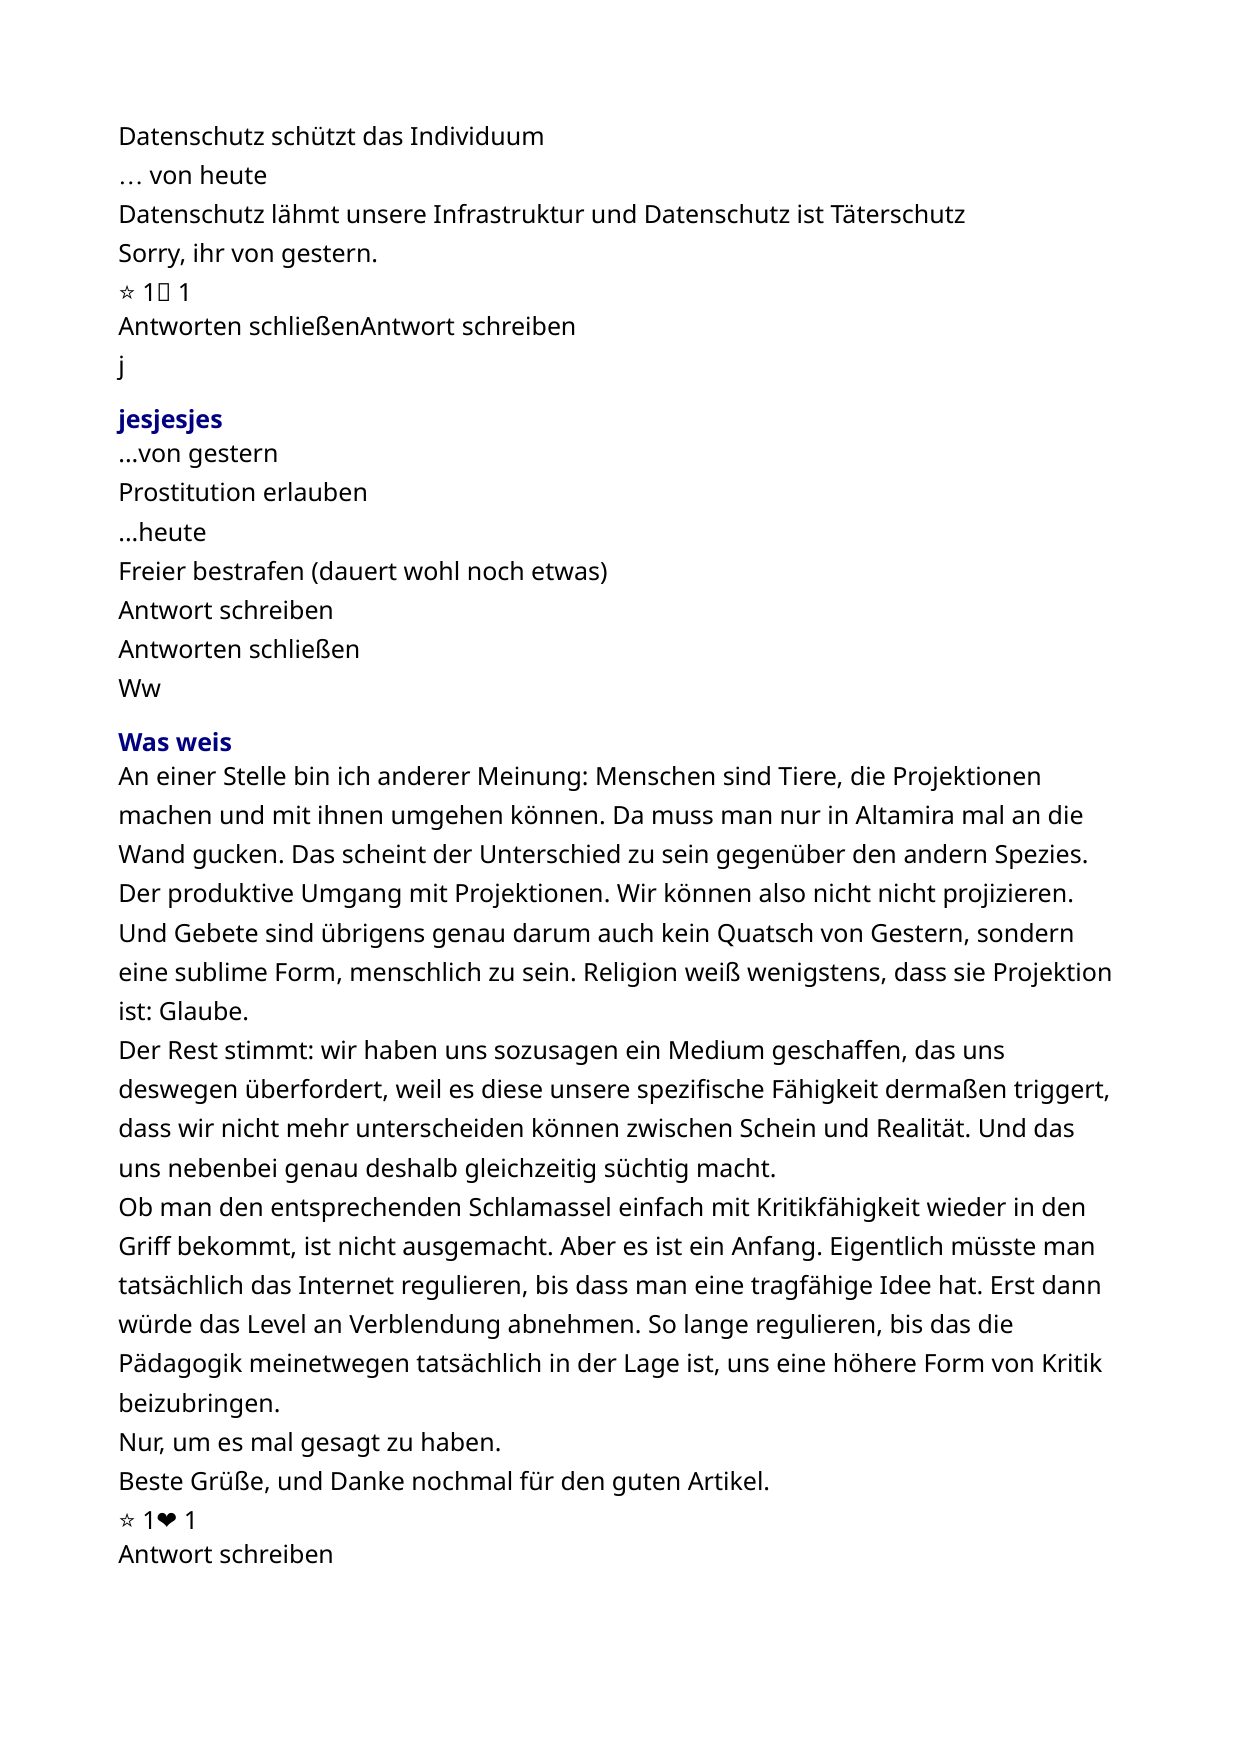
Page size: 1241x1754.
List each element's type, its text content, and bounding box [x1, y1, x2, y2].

subtitle Was weis [118, 724, 1122, 759]
text Ob man den entsprechenden Schlamassel einfach mit Kritikfähigkeit wieder in den Griff bekommt, ist nicht ausgemacht. Aber es ist ein Anfang. Eigentlich müsste man tatsächlich das Internet regulieren, bis dass man eine tragfähige Idee hat. Erst dann würde das Level an Verblendung abnehmen. So lange regulieren, bis das die Pädagogik meinetwegen tatsächlich in der Lage ist, uns eine höhere Form von Kritik beizubringen. [118, 1189, 1122, 1419]
text Ww [118, 671, 1122, 705]
text Freier bestrafen (dauert wohl noch etwas) [118, 553, 1122, 587]
text Antwort schreiben [118, 592, 1122, 627]
text Antworten schließenAntwort schreiben [118, 309, 1122, 343]
text Antworten schließen [118, 632, 1122, 666]
text An einer Stelle bin ich anderer Meinung: Menschen sind Tiere, die Projektionen machen und mit ihnen umgehen können. Da muss man nur in Altamira mal an die Wand gucken. Das scheint der Unterschied zu sein gegenüber den andern Spezies. Der produktive Umgang mit Projektionen. Wir können also nicht nicht projizieren. Und Gebete sind übrigens genau darum auch kein Quatsch von Gestern, sondern eine sublime Form, menschlich zu sein. Religion weiß wenigstens, dass sie Projektion ist: Glaube. [118, 759, 1122, 1028]
text ⭐️ 1🤨 1 [118, 275, 1122, 309]
text ⭐️ 1❤️ 1 [118, 1503, 1122, 1537]
text Prostitution erlauben [118, 475, 1122, 509]
text j [118, 348, 1122, 382]
text ...von gestern [118, 436, 1122, 470]
subtitle jesjesjes [118, 402, 1122, 436]
text Datenschutz schützt das Individuum [118, 118, 1122, 152]
text Nur, um es mal gesagt zu haben. [118, 1424, 1122, 1458]
text Sorry, ihr von gestern. [118, 236, 1122, 270]
text Beste Grüße, und Danke nochmal für den guten Artikel. [118, 1464, 1122, 1498]
text ...heute [118, 514, 1122, 548]
text Antwort schreiben [118, 1537, 1122, 1571]
text Datenschutz lähmt unsere Infrastruktur und Datenschutz ist Täterschutz [118, 196, 1122, 231]
text Der Rest stimmt: wir haben uns sozusagen ein Medium geschaffen, das uns deswegen überfordert, weil es diese unsere spezifische Fähigkeit dermaßen triggert, dass wir nicht mehr unterscheiden können zwischen Schein und Realität. Und das uns nebenbei genau deshalb gleichzeitig süchtig macht. [118, 1033, 1122, 1184]
text … von heute [118, 157, 1122, 191]
